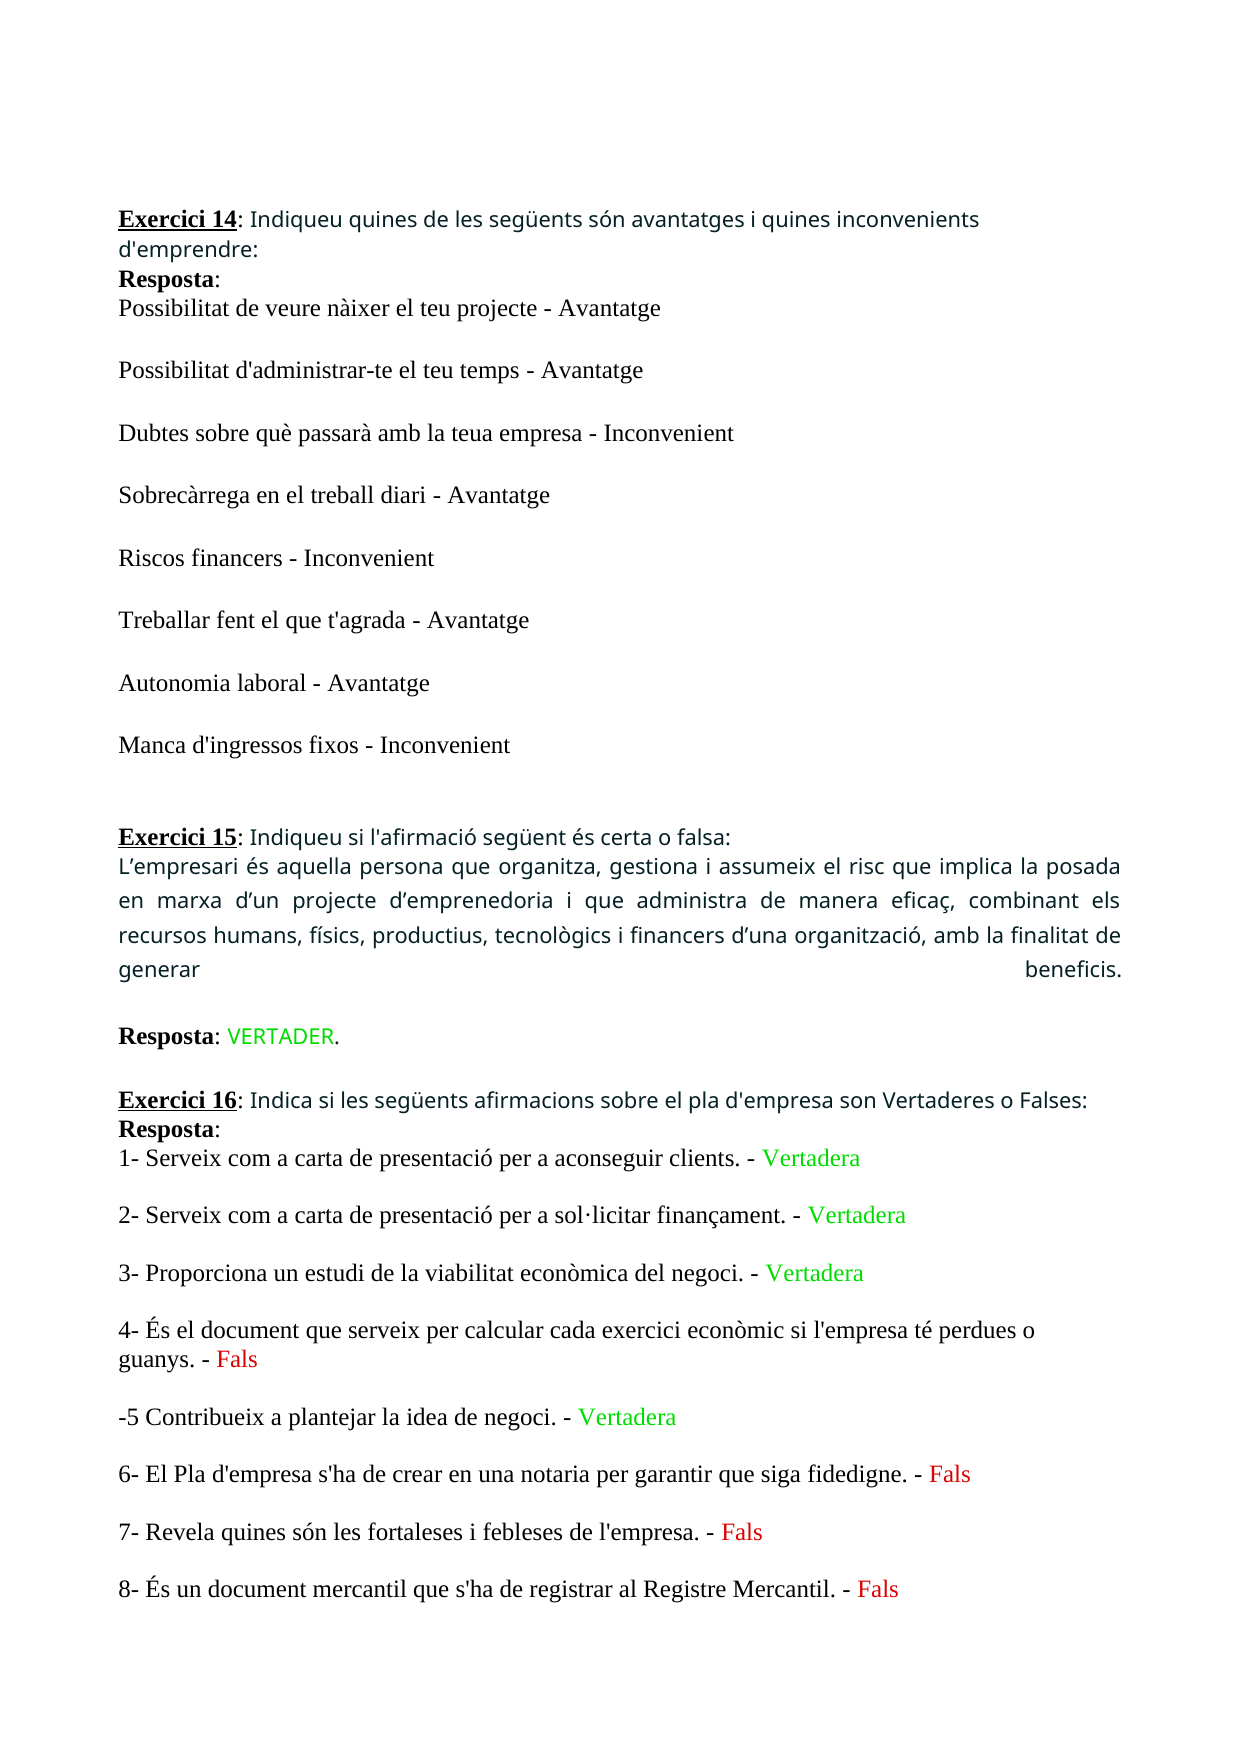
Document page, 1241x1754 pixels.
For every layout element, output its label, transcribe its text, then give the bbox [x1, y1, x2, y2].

text Manca d'ingressos fixos - Inconvenient [118, 730, 1122, 759]
text Exercici 16: Indica si les següents afirmacions sobre el pla d'empresa son Vertaderes o Falses: Resposta: [118, 1084, 1122, 1143]
text 6- El Pla d'empresa s'ha de crear en una notaria per garantir que siga fidedigne. - Fals [118, 1459, 1122, 1488]
text Autonomia laboral - Avantatge [118, 668, 1122, 696]
text L’empresari és aquella persona que organitza, gestiona i assumeix el risc que implica la posada en marxa d’un projecte d’emprenedoria i que administra de manera eficaç, combinant els recursos humans, físics, productius, tecnològics i financers d’una organització, amb la finalitat de generar beneficis. Resposta: VERTADER. [118, 851, 1122, 1051]
text 2- Serveix com a carta de presentació per a sol·licitar finançament. - Vertadera [118, 1201, 1122, 1229]
text Exercici 15: Indiqueu si l'afirmació següent és certa o falsa: [118, 821, 1122, 851]
text 8- És un document mercantil que s'ha de registrar al Registre Mercantil. - Fals [118, 1574, 1122, 1603]
text 1- Serveix com a carta de presentació per a aconseguir clients. - Vertadera [118, 1143, 1122, 1172]
text Dubtes sobre què passarà amb la teua empresa - Inconvenient [118, 418, 1122, 446]
text Exercici 14: Indiqueu quines de les següents són avantatges i quines inconvenients d'emprendre: Resposta: [118, 204, 1122, 293]
text 3- Proporciona un estudi de la viabilitat econòmica del negoci. - Vertadera [118, 1258, 1122, 1287]
text Riscos financers - Inconvenient [118, 543, 1122, 571]
text Treballar fent el que t'agrada - Avantatge [118, 605, 1122, 634]
text -5 Contribueix a plantejar la idea de negoci. - Vertadera [118, 1402, 1122, 1431]
text Possibilitat d'administrar-te el teu temps - Avantatge [118, 355, 1122, 384]
text 4- És el document que serveix per calcular cada exercici econòmic si l'empresa té perdues o guanys. - Fals [118, 1316, 1122, 1373]
text 7- Revela quines són les fortaleses i febleses de l'empresa. - Fals [118, 1517, 1122, 1546]
text Possibilitat de veure nàixer el teu projecte - Avantatge [118, 293, 1122, 321]
text Sobrecàrrega en el treball diari - Avantatge [118, 480, 1122, 509]
